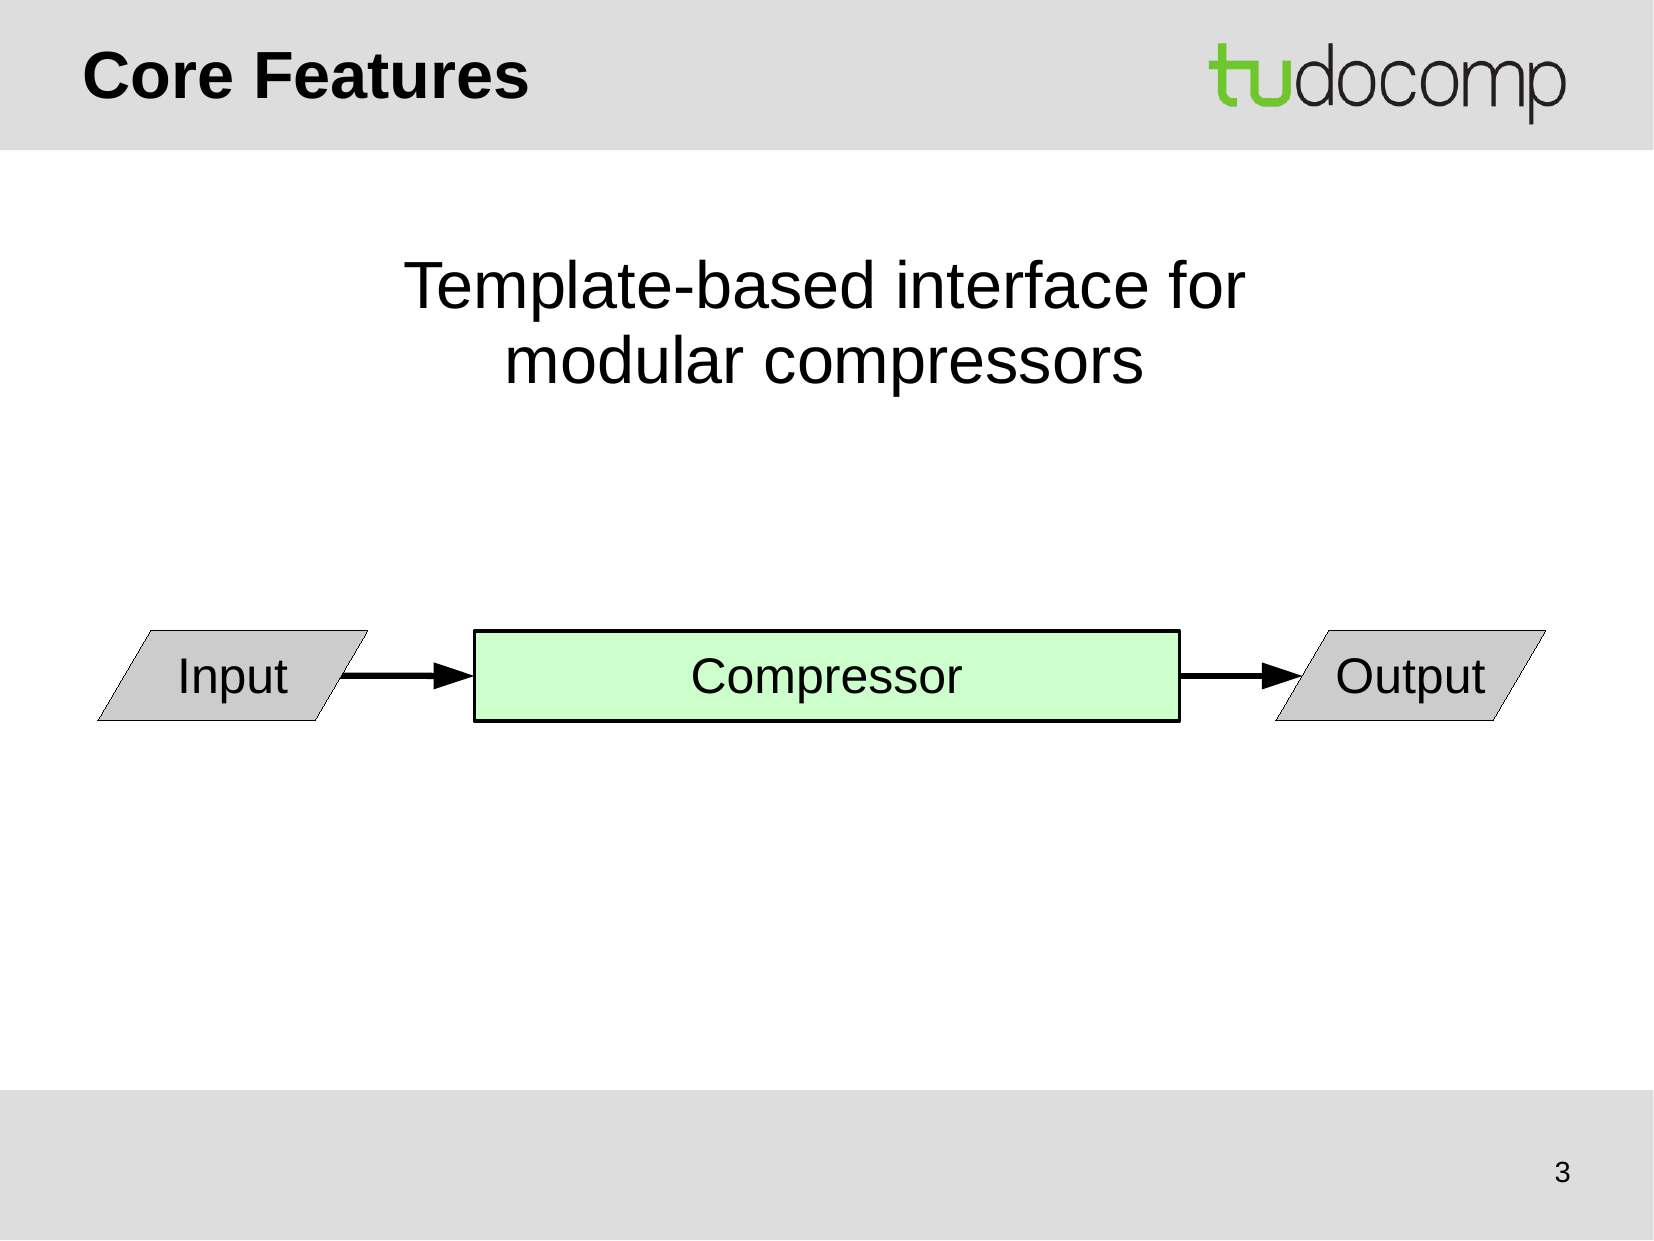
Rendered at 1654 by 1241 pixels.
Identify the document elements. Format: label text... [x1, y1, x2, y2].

text_box Compressor [474, 630, 1180, 721]
title Core Features [82, 31, 1571, 121]
text_box Output [1275, 630, 1546, 721]
text_box Template-based interface for modular compressors [388, 240, 1266, 406]
text_box Input [97, 630, 368, 721]
picture [1203, 121, 1571, 130]
